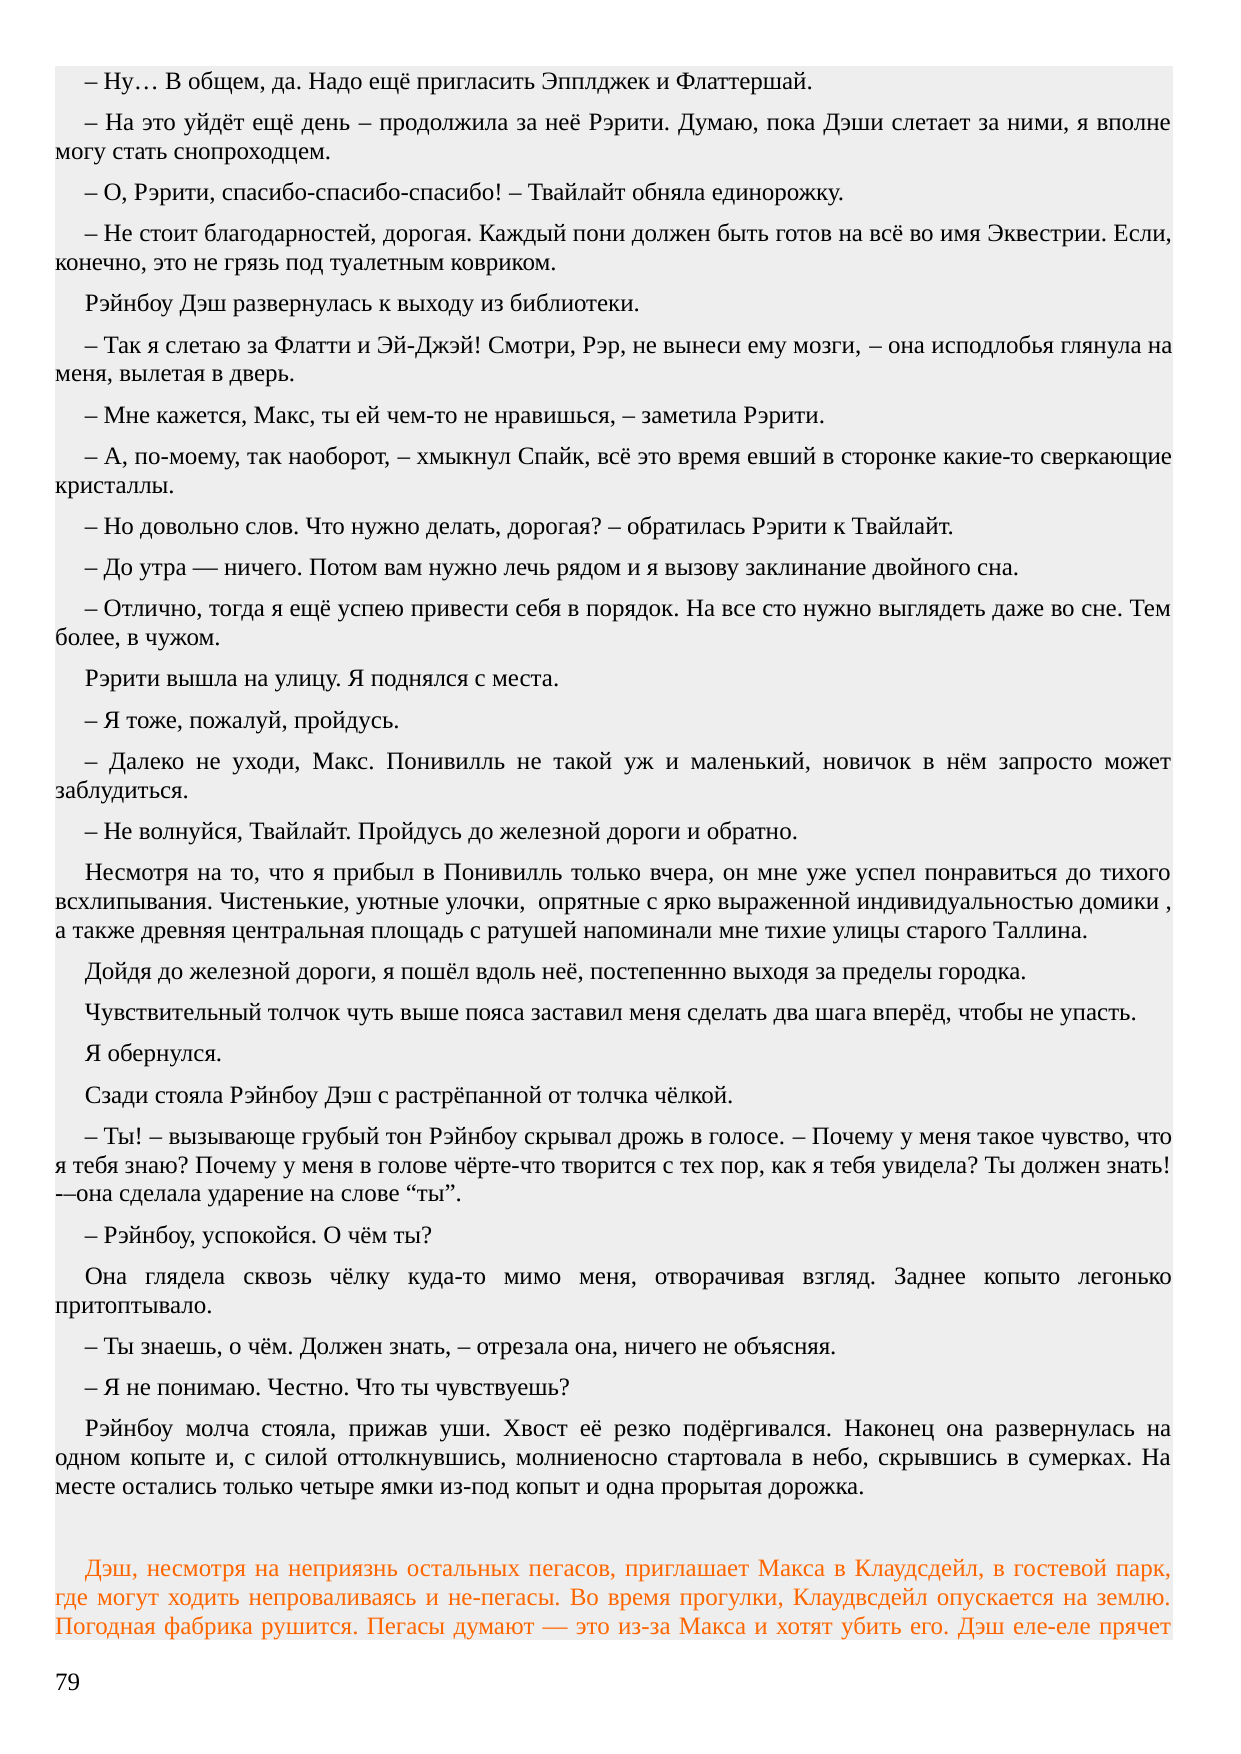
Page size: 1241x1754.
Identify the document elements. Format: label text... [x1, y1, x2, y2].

text Рэйнбоу Дэш развернулась к выходу из библиотеки. [55, 288, 1173, 317]
text – Я не понимаю. Честно. Что ты чувствуешь? [55, 1372, 1173, 1401]
text – Но довольно слов. Что нужно делать, дорогая? – обратилась Рэрити к Твайлайт. [55, 511, 1173, 540]
text – Ты знаешь, о чём. Должен знать, – отрезала она, ничего не объясняя. [55, 1331, 1173, 1360]
text Дэш, несмотря на неприязнь остальных пегасов, приглашает Макса в Клаудсдейл, в гостевой парк, где могут ходить непроваливаясь и не-пегасы. Во время прогулки, Клаудвсдейл опускается на землю. Погодная фабрика рушится. Пегасы думают — это из-за Макса и хотят убить его. Дэш еле-еле прячет [55, 1553, 1173, 1640]
text Она глядела сквозь чёлку куда-то мимо меня, отворачивая взгляд. Заднее копыто легонько притоптывало. [55, 1261, 1173, 1318]
text – Рэйнбоу, успокойся. О чём ты? [55, 1220, 1173, 1248]
text Рэрити вышла на улицу. Я поднялся с места. [55, 663, 1173, 692]
text – О, Рэрити, спасибо-спасибо-спасибо! – Твайлайт обняла единорожку. [55, 177, 1173, 206]
text – Мне кажется, Макс, ты ей чем-то не нравишься, – заметила Рэрити. [55, 400, 1173, 428]
text – Не волнуйся, Твайлайт. Пройдусь до железной дороги и обратно. [55, 816, 1173, 845]
text – Далеко не уходи, Макс. Понивилль не такой уж и маленький, новичок в нём запросто может заблудиться. [55, 746, 1173, 803]
text Сзади стояла Рэйнбоу Дэш с растрёпанной от толчка чёлкой. [55, 1080, 1173, 1108]
text – На это уйдёт ещё день – продолжила за неё Рэрити. Думаю, пока Дэши слетает за ними, я вполне могу стать снопроходцем. [55, 107, 1173, 165]
text – Я тоже, пожалуй, пройдусь. [55, 705, 1173, 733]
text – Ты! – вызывающе грубый тон Рэйнбоу скрывал дрожь в голосе. – Почему у меня такое чувство, что я тебя знаю? Почему у меня в голове чёрте-что творится с тех пор, как я тебя увидела? Ты должен знать! -–она сделала ударение на слове “ты”. [55, 1121, 1173, 1207]
text Я обернулся. [55, 1038, 1173, 1067]
text – Так я слетаю за Флатти и Эй-Джэй! Смотри, Рэр, не вынеси ему мозги, – она исподлобья глянула на меня, вылетая в дверь. [55, 330, 1173, 387]
text Чувствительный толчок чуть выше пояса заставил меня сделать два шага вперёд, чтобы не упасть. [55, 997, 1173, 1026]
text – До утра — ничего. Потом вам нужно лечь рядом и я вызову заклинание двойного сна. [55, 552, 1173, 581]
text – А, по-моему, так наоборот, – хмыкнул Спайк, всё это время евший в сторонке какие-то сверкающие кристаллы. [55, 441, 1173, 498]
text Дойдя до железной дороги, я пошёл вдоль неё, постепеннно выходя за пределы городка. [55, 956, 1173, 985]
text Рэйнбоу молча стояла, прижав уши. Хвост её резко подёргивался. Наконец она развернулась на одном копыте и, с силой оттолкнувшись, молниеносно стартовала в небо, скрывшись в сумерках. На месте остались только четыре ямки из-под копыт и одна прорытая дорожка. [55, 1413, 1173, 1500]
text – Отлично, тогда я ещё успею привести себя в порядок. На все сто нужно выглядеть даже во сне. Тем более, в чужом. [55, 593, 1173, 651]
text Несмотря на то, что я прибыл в Понивилль только вчера, он мне уже успел понравиться до тихого всхлипывания. Чистенькие, уютные улочки, опрятные с ярко выраженной индивидуальностью домики , а также древняя центральная площадь с ратушей напоминали мне тихие улицы старого Таллина. [55, 857, 1173, 943]
text – Не стоит благодарностей, дорогая. Каждый пони должен быть готов на всё во имя Эквестрии. Если, конечно, это не грязь под туалетным ковриком. [55, 218, 1173, 276]
text – Ну… В общем, да. Надо ещё пригласить Эпплджек и Флаттершай. [55, 66, 1173, 95]
